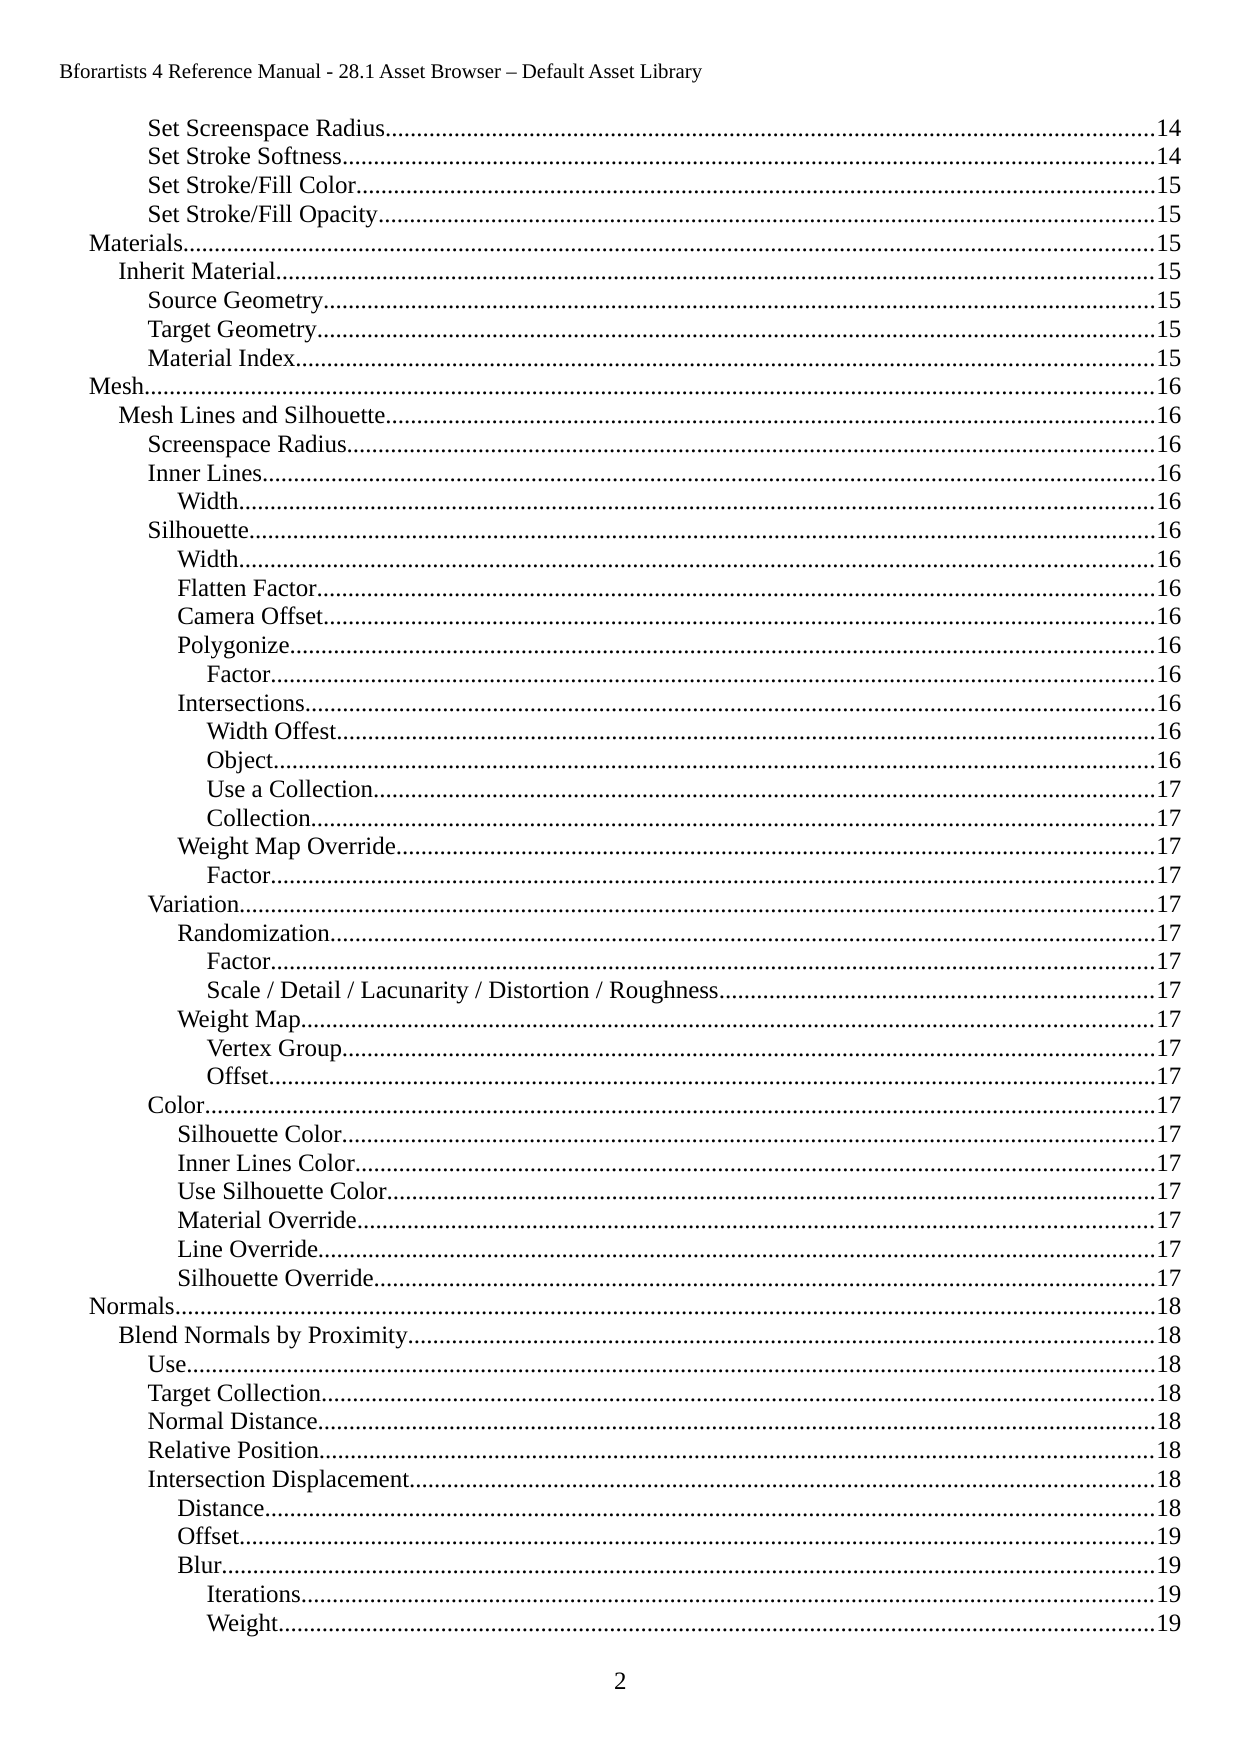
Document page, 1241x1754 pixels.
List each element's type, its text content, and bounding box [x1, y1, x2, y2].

text Blur 19 [177, 1550, 1181, 1579]
text Target Geometry 15 [147, 314, 1181, 343]
text Polygonize 16 [177, 630, 1181, 659]
text Camera Offset 16 [177, 601, 1181, 630]
text Target Collection 18 [147, 1378, 1181, 1406]
text Set Stroke/Fill Color 15 [147, 170, 1181, 199]
text Width 16 [177, 544, 1181, 573]
text Object 16 [206, 745, 1181, 774]
text Iterations 19 [206, 1579, 1181, 1608]
text Vertex Group 17 [206, 1033, 1181, 1061]
text Width Offest 16 [206, 716, 1181, 745]
text Use a Collection 17 [206, 774, 1181, 803]
text Intersection Displacement 18 [147, 1464, 1181, 1493]
text Silhouette Color 17 [177, 1119, 1181, 1148]
text Width 16 [177, 486, 1181, 515]
text Weight Map Override 17 [177, 831, 1181, 860]
text Set Stroke Softness 14 [147, 141, 1181, 170]
text Screenspace Radius 16 [147, 429, 1181, 458]
text Flatten Factor 16 [177, 573, 1181, 601]
text Material Index 15 [147, 343, 1181, 371]
text Randomization 17 [177, 918, 1181, 946]
text Intersections 16 [177, 688, 1181, 716]
text Use 18 [147, 1349, 1181, 1378]
text Weight Map 17 [177, 1004, 1181, 1033]
text Inner Lines Color 17 [177, 1148, 1181, 1176]
text Weight 19 [206, 1608, 1181, 1636]
text Factor 16 [206, 659, 1181, 688]
text Factor 17 [206, 860, 1181, 889]
text Offset 19 [177, 1521, 1181, 1550]
text Blend Normals by Proximity 18 [118, 1320, 1181, 1349]
text Relative Position 18 [147, 1435, 1181, 1464]
text Scale / Detail / Lacunarity / Distortion / Roughness 17 [206, 975, 1181, 1004]
text Mesh Lines and Silhouette 16 [118, 400, 1181, 429]
text Use Silhouette Color 17 [177, 1176, 1181, 1205]
text Silhouette Override 17 [177, 1263, 1181, 1291]
text Inner Lines 16 [147, 458, 1181, 486]
text Normal Distance 18 [147, 1406, 1181, 1435]
text Normals 18 [88, 1291, 1181, 1320]
text Mesh 16 [88, 371, 1181, 400]
text Inherit Material 15 [118, 256, 1181, 285]
text Set Stroke/Fill Opacity 15 [147, 199, 1181, 228]
text Factor 17 [206, 946, 1181, 975]
text Materials 15 [88, 228, 1181, 256]
text Variation 17 [147, 889, 1181, 918]
text Silhouette 16 [147, 515, 1181, 544]
text Offset 17 [206, 1061, 1181, 1090]
text Set Screenspace Radius 14 [147, 113, 1181, 141]
text Color 17 [147, 1090, 1181, 1119]
text Source Geometry 15 [147, 285, 1181, 314]
text Collection 17 [206, 803, 1181, 831]
text Distance 18 [177, 1493, 1181, 1521]
text Line Override 17 [177, 1234, 1181, 1263]
text Material Override 17 [177, 1205, 1181, 1234]
